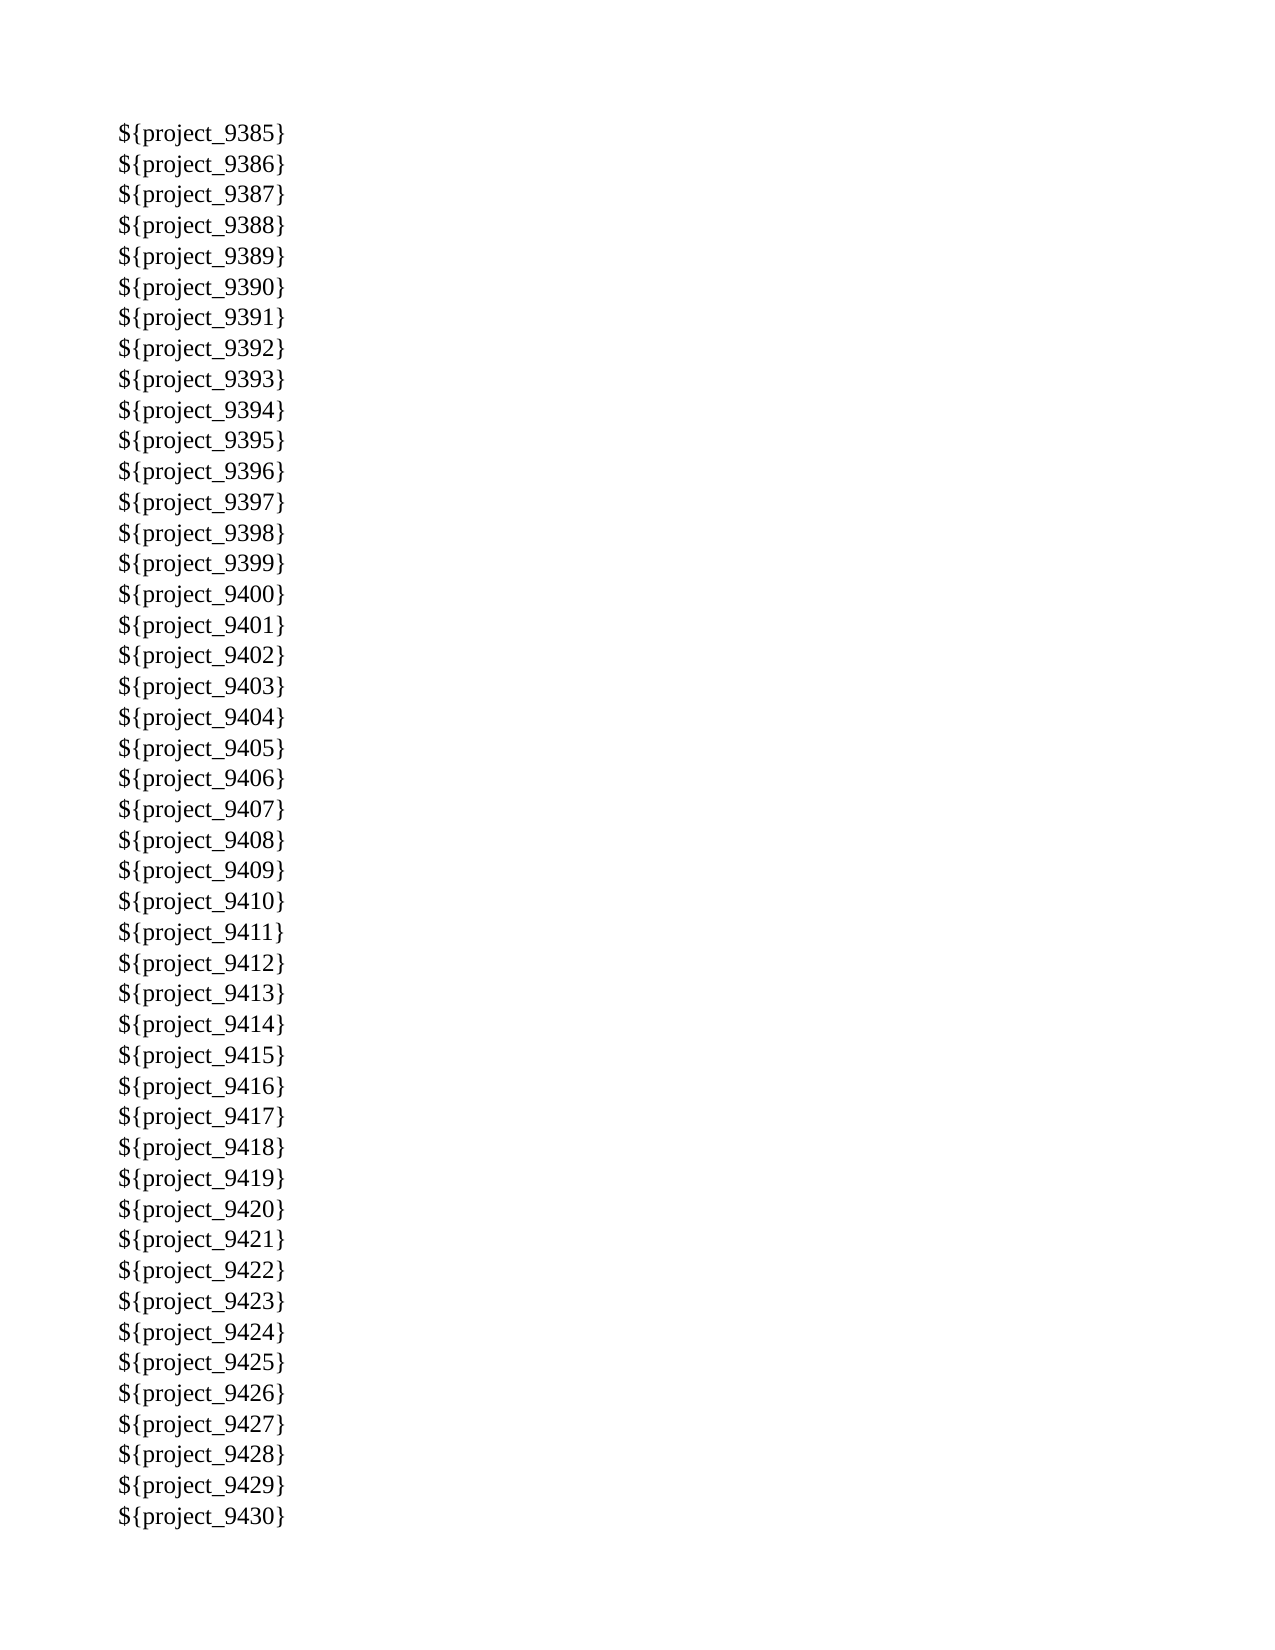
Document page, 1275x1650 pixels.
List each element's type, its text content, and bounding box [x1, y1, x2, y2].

text ${project_9402} [118, 641, 1157, 669]
text ${project_9421} [118, 1224, 1157, 1253]
text ${project_9426} [118, 1378, 1157, 1407]
text ${project_9423} [118, 1286, 1157, 1314]
text ${project_9399} [118, 548, 1157, 577]
text ${project_9407} [118, 794, 1157, 823]
text ${project_9424} [118, 1317, 1157, 1345]
text ${project_9427} [118, 1409, 1157, 1437]
text ${project_9406} [118, 763, 1157, 792]
text ${project_9387} [118, 179, 1157, 208]
text ${project_9430} [118, 1501, 1157, 1530]
text ${project_9401} [118, 610, 1157, 638]
text ${project_9405} [118, 733, 1157, 761]
text ${project_9388} [118, 210, 1157, 239]
text ${project_9385} [118, 118, 1157, 147]
text ${project_9414} [118, 1009, 1157, 1038]
text ${project_9391} [118, 302, 1157, 331]
text ${project_9386} [118, 149, 1157, 178]
text ${project_9403} [118, 671, 1157, 700]
text ${project_9396} [118, 456, 1157, 485]
text ${project_9418} [118, 1132, 1157, 1161]
text ${project_9398} [118, 518, 1157, 546]
text ${project_9417} [118, 1101, 1157, 1130]
text ${project_9429} [118, 1470, 1157, 1499]
text ${project_9394} [118, 395, 1157, 423]
text ${project_9422} [118, 1255, 1157, 1284]
text ${project_9395} [118, 425, 1157, 454]
text ${project_9393} [118, 364, 1157, 393]
text ${project_9397} [118, 487, 1157, 516]
text ${project_9416} [118, 1071, 1157, 1099]
text ${project_9428} [118, 1439, 1157, 1468]
text ${project_9420} [118, 1194, 1157, 1222]
text ${project_9425} [118, 1347, 1157, 1376]
text ${project_9400} [118, 579, 1157, 608]
text ${project_9390} [118, 272, 1157, 301]
text ${project_9411} [118, 917, 1157, 946]
text ${project_9408} [118, 825, 1157, 854]
text ${project_9419} [118, 1163, 1157, 1192]
text ${project_9389} [118, 241, 1157, 270]
text ${project_9415} [118, 1040, 1157, 1069]
text ${project_9410} [118, 886, 1157, 915]
text ${project_9409} [118, 856, 1157, 884]
text ${project_9404} [118, 702, 1157, 731]
text ${project_9412} [118, 948, 1157, 977]
text ${project_9413} [118, 978, 1157, 1007]
text ${project_9392} [118, 333, 1157, 362]
